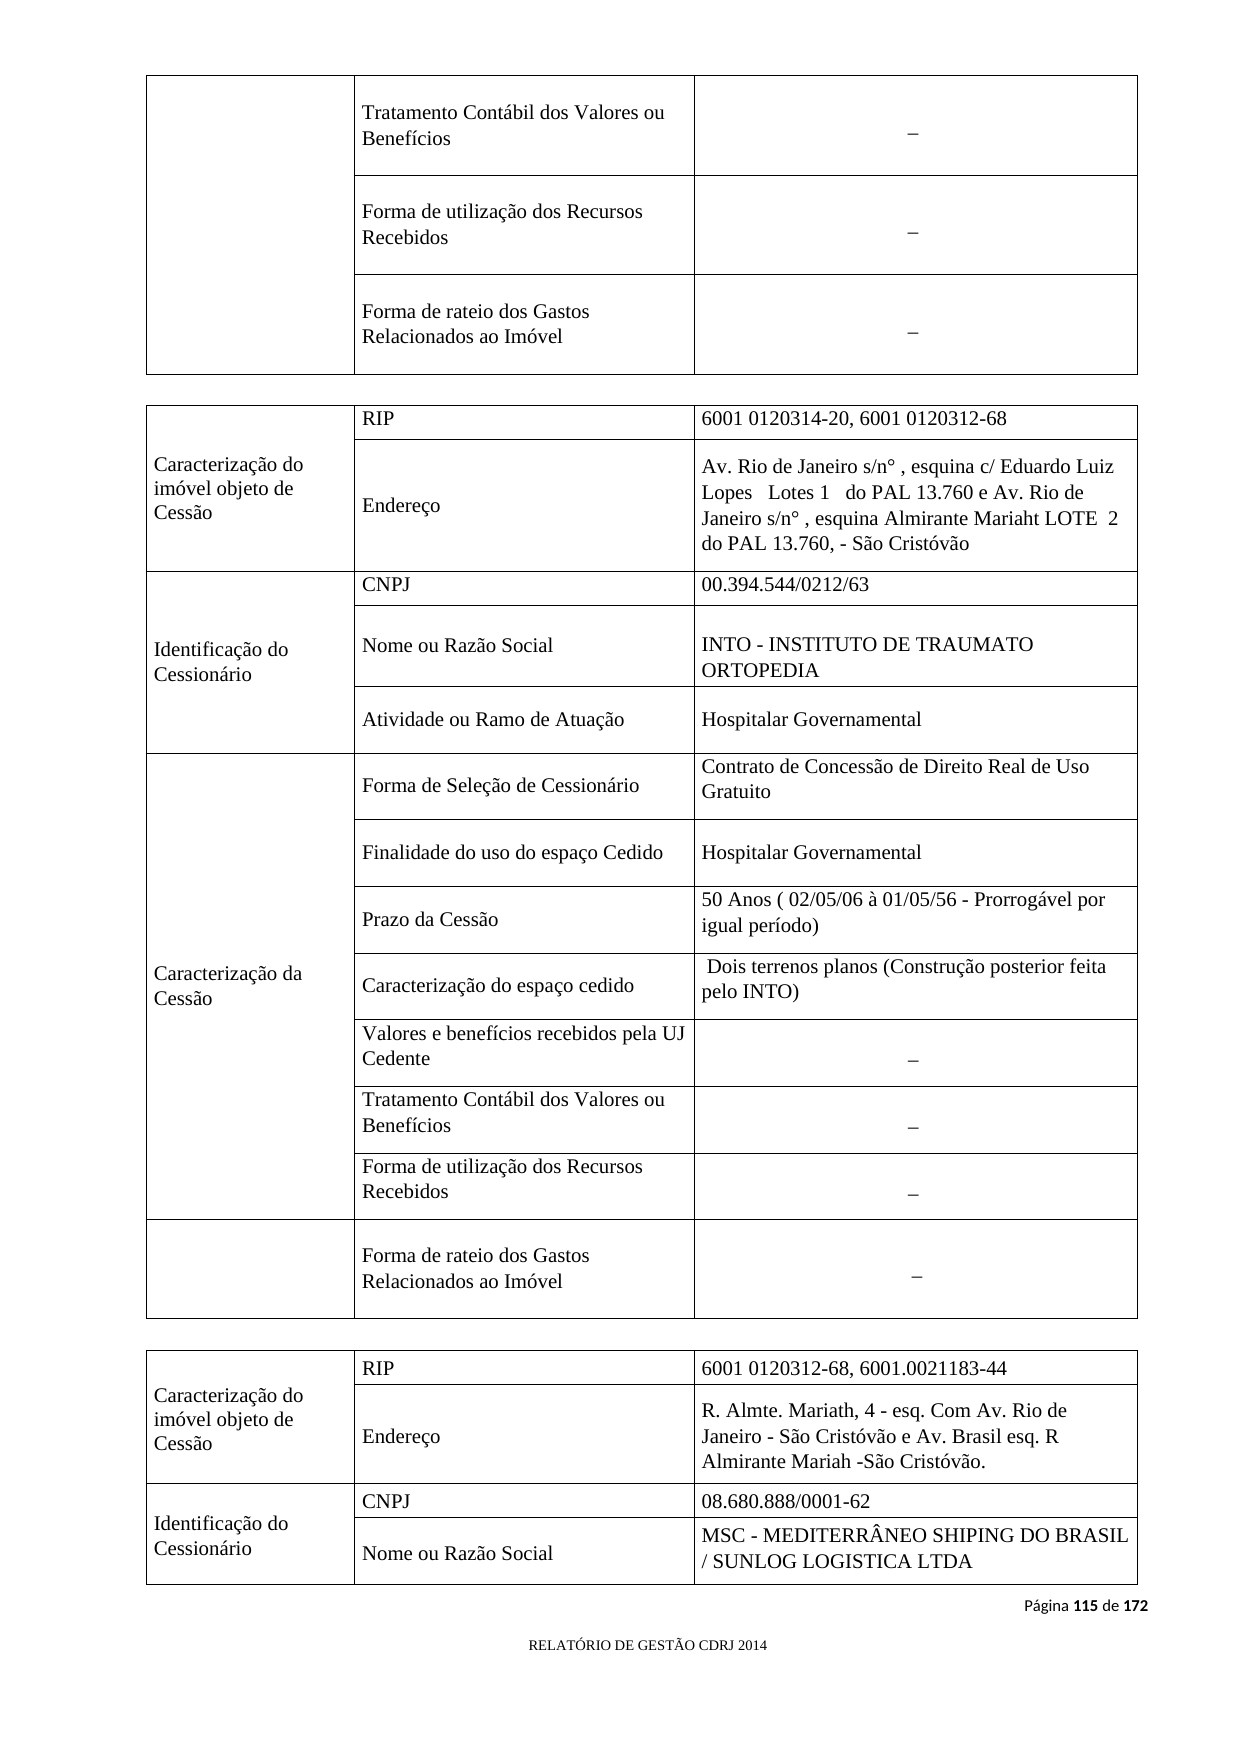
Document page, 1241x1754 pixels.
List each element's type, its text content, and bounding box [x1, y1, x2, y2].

table_cell Tratamento Contábil dos Valores ou Benefícios [355, 1087, 694, 1153]
table_cell Nome ou Razão Social [355, 1518, 694, 1584]
table_cell _ [695, 275, 1137, 373]
table_cell Atividade ou Ramo de Atuação [355, 687, 694, 753]
table_cell _ [695, 1020, 1137, 1086]
table_header Caracterização do imóvel objeto de Cessão [147, 1351, 354, 1483]
table_cell Av. Rio de Janeiro s/n° , esquina c/ Eduardo Luiz Lopes Lotes 1 do PAL 13.760 e Av. Rio de Janeiro s/n° , esquina Almirante Mariaht LOTE 2 do PAL 13.760, - São Cristóvão [695, 440, 1137, 571]
table_header 6001 0120312-68, 6001.0021183-44 [695, 1351, 1137, 1384]
table_cell CNPJ [355, 572, 694, 605]
table_cell Forma de utilização dos Recursos Recebidos [355, 1154, 694, 1219]
table_cell Forma de rateio dos Gastos Relacionados ao Imóvel [355, 275, 694, 373]
table_cell _ [695, 76, 1137, 174]
table_cell Forma de Seleção de Cessionário [355, 754, 694, 819]
table_cell [147, 76, 354, 373]
table_cell _ [695, 1220, 1137, 1318]
table_cell Finalidade do uso do espaço Cedido [355, 820, 694, 886]
table_cell Tratamento Contábil dos Valores ou Benefícios [355, 76, 694, 174]
table_cell Forma de utilização dos Recursos Recebidos [355, 176, 694, 274]
table_cell 08.680.888/0001-62 [695, 1484, 1137, 1517]
table_cell Identificação do Cessionário [147, 572, 354, 753]
table_cell [147, 1220, 354, 1318]
table_cell Caracterização do espaço cedido [355, 954, 694, 1019]
table_cell MSC - MEDITERRÂNEO SHIPING DO BRASIL / SUNLOG LOGISTICA LTDA [695, 1518, 1137, 1584]
table_cell Hospitalar Governamental [695, 687, 1137, 753]
table_cell Valores e benefícios recebidos pela UJ Cedente [355, 1020, 694, 1086]
table_header RIP [355, 406, 694, 439]
table_cell Identificação do Cessionário [147, 1484, 354, 1584]
table_cell Caracterização da Cessão [147, 754, 354, 1219]
table_cell _ [695, 1154, 1137, 1219]
table_cell Dois terrenos planos (Construção posterior feita pelo INTO) [695, 954, 1137, 1019]
table_cell Nome ou Razão Social [355, 606, 694, 686]
table_cell R. Almte. Mariath, 4 - esq. Com Av. Rio de Janeiro - São Cristóvão e Av. Brasil esq. R Almirante Mariah -São Cristóvão. [695, 1385, 1137, 1483]
table_cell Prazo da Cessão [355, 887, 694, 953]
table_cell INTO - INSTITUTO DE TRAUMATO ORTOPEDIA [695, 606, 1137, 686]
table_cell 50 Anos ( 02/05/06 à 01/05/56 - Prorrogável por igual período) [695, 887, 1137, 953]
table_cell 00.394.544/0212/63 [695, 572, 1137, 605]
table_header 6001 0120314-20, 6001 0120312-68 [695, 406, 1137, 439]
table_header RIP [355, 1351, 694, 1384]
table_cell Hospitalar Governamental [695, 820, 1137, 886]
table_header Caracterização do imóvel objeto de Cessão [147, 406, 354, 571]
table_cell CNPJ [355, 1484, 694, 1517]
table_cell Endereço [355, 440, 694, 571]
table_cell Forma de rateio dos Gastos Relacionados ao Imóvel [355, 1220, 694, 1318]
table_cell Contrato de Concessão de Direito Real de Uso Gratuito [695, 754, 1137, 819]
table_cell _ [695, 1087, 1137, 1153]
table_cell Endereço [355, 1385, 694, 1483]
table_cell _ [695, 176, 1137, 274]
